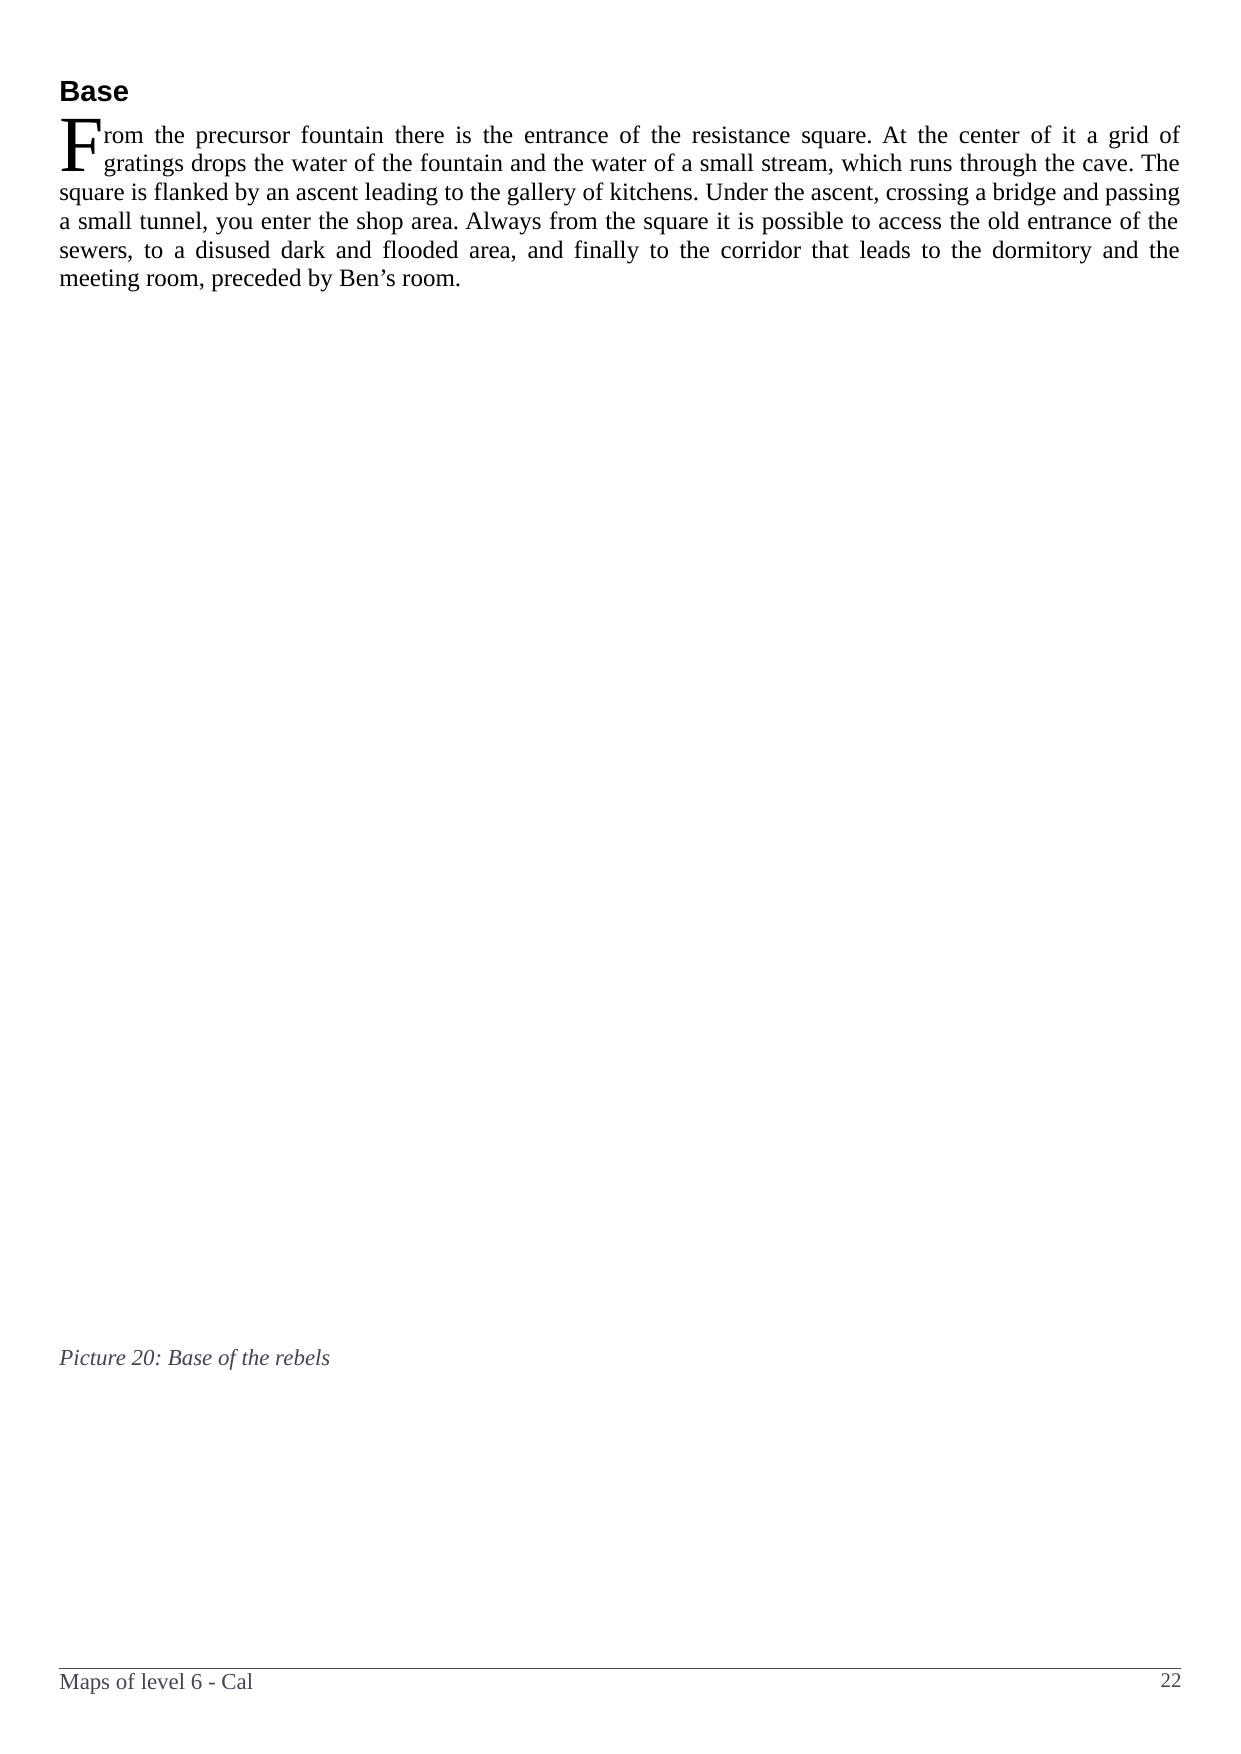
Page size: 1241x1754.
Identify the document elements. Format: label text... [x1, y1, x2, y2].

text Picture 20: Base of the rebels [59, 311, 1181, 1371]
subtitle Base [59, 74, 1181, 107]
text From the precursor fountain there is the entrance of the resistance square. At the center of it a grid of gratings drops the water of the fountain and the water of a small stream, which runs through the cave. The square is flanked by an ascent leading to the gallery of kitchens. Under the ascent, crossing a bridge and passing a small tunnel, you enter the shop area. Always from the square it is possible to access the old entrance of the sewers, to a disused dark and flooded area, and finally to the corridor that leads to the dormitory and the meeting room, preceded by Ben’s room. [59, 120, 1181, 292]
